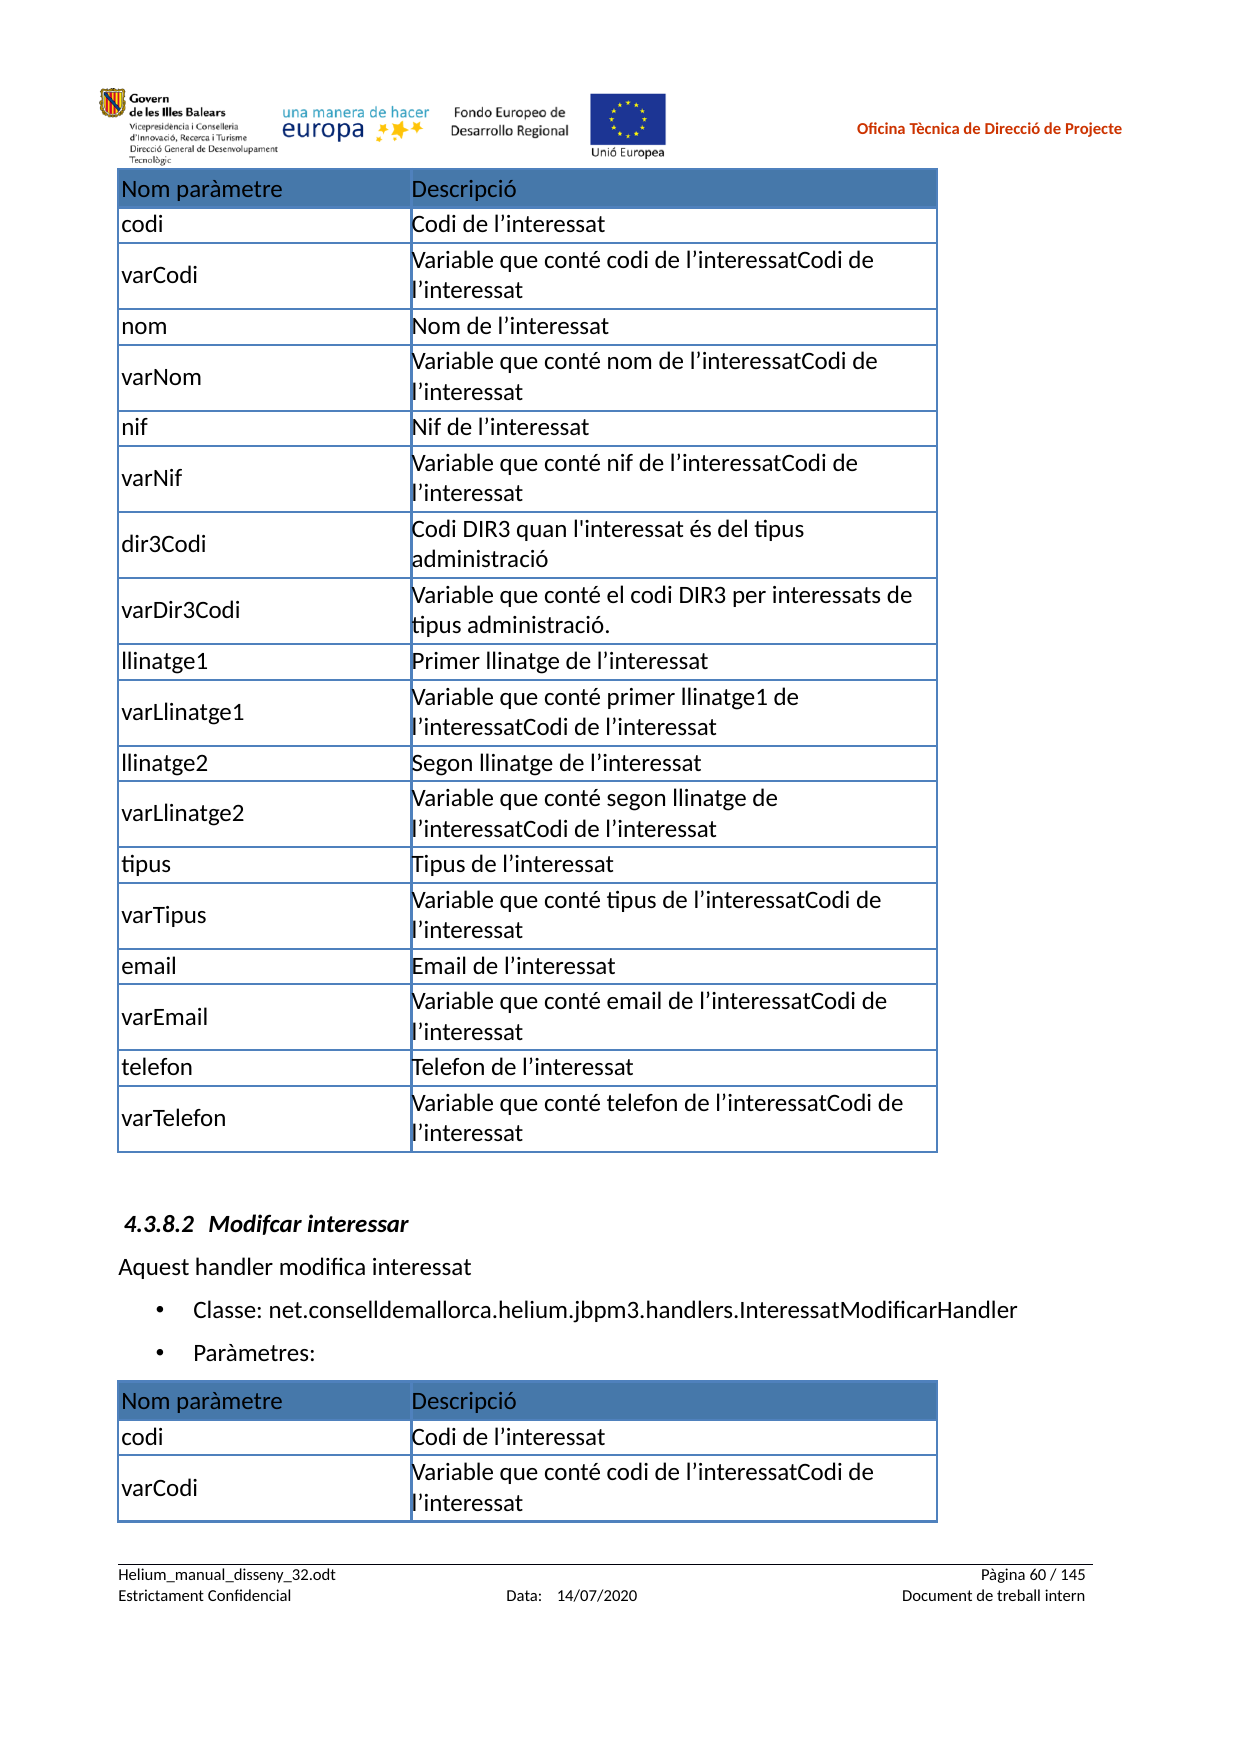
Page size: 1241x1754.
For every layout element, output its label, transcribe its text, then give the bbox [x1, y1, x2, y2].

table_cell Variable que conté segon llinatge de l’interessatCodi de l’interessat [413, 782, 936, 846]
table_cell Variable que conté telefon de l’interessatCodi de l’interessat [413, 1087, 936, 1151]
text Aquest handler modifica interessat [118, 1251, 1122, 1282]
table_cell Primer llinatge de l’interessat [413, 645, 936, 679]
table_header Descripció [413, 1383, 936, 1419]
table_cell Codi DIR3 quan l'interessat és del tipus administració [413, 513, 936, 577]
table_cell tipus [119, 848, 410, 882]
table_cell llinatge1 [119, 645, 410, 679]
table_cell varLlinatge2 [119, 782, 410, 846]
table_cell varTipus [119, 884, 410, 948]
table_cell Variable que conté el codi DIR3 per interessats de tipus administració. [413, 579, 936, 643]
picture [99, 87, 668, 166]
table_cell Variable que conté codi de l’interessatCodi de l’interessat [413, 244, 936, 308]
table_cell varNif [119, 447, 410, 511]
table_header Nom paràmetre [119, 1383, 410, 1419]
table_cell varTelefon [119, 1087, 410, 1151]
table_cell nom [119, 310, 410, 343]
subtitle Modifcar interessar [118, 1208, 1122, 1239]
table_cell varEmail [119, 985, 410, 1049]
table_cell codi [119, 1421, 410, 1454]
table_cell Variable que conté tipus de l’interessatCodi de l’interessat [413, 884, 936, 948]
table_cell Variable que conté nom de l’interessatCodi de l’interessat [413, 346, 936, 409]
table_cell nif [119, 412, 410, 445]
table_cell Nif de l’interessat [413, 412, 936, 445]
table_cell Variable que conté nif de l’interessatCodi de l’interessat [413, 447, 936, 511]
table_cell telefon [119, 1051, 410, 1085]
table_cell varCodi [119, 244, 410, 308]
table_cell varDir3Codi [119, 579, 410, 643]
list Paràmetres: [156, 1337, 1122, 1368]
table_cell Codi de l’interessat [413, 1421, 936, 1454]
table_cell Email de l’interessat [413, 950, 936, 983]
table_cell Telefon de l’interessat [413, 1051, 936, 1085]
table_cell Tipus de l’interessat [413, 848, 936, 882]
table_cell email [119, 950, 410, 983]
table_cell Variable que conté primer llinatge1 de l’interessatCodi de l’interessat [413, 681, 936, 745]
table_cell Codi de l’interessat [413, 209, 936, 242]
table_cell varLlinatge1 [119, 681, 410, 745]
table_cell Nom de l’interessat [413, 310, 936, 343]
table_cell Variable que conté codi de l’interessatCodi de l’interessat [413, 1456, 936, 1520]
table_cell varNom [119, 346, 410, 409]
list Classe: net.conselldemallorca.helium.jbpm3.handlers.InteressatModificarHandler [156, 1294, 1122, 1325]
table_cell Variable que conté email de l’interessatCodi de l’interessat [413, 985, 936, 1049]
table_cell Segon llinatge de l’interessat [413, 747, 936, 780]
table_cell varCodi [119, 1456, 410, 1520]
table_cell llinatge2 [119, 747, 410, 780]
table_header Descripció [413, 170, 936, 206]
table_header Nom paràmetre [119, 170, 410, 206]
table_cell codi [119, 209, 410, 242]
table_cell dir3Codi [119, 513, 410, 577]
